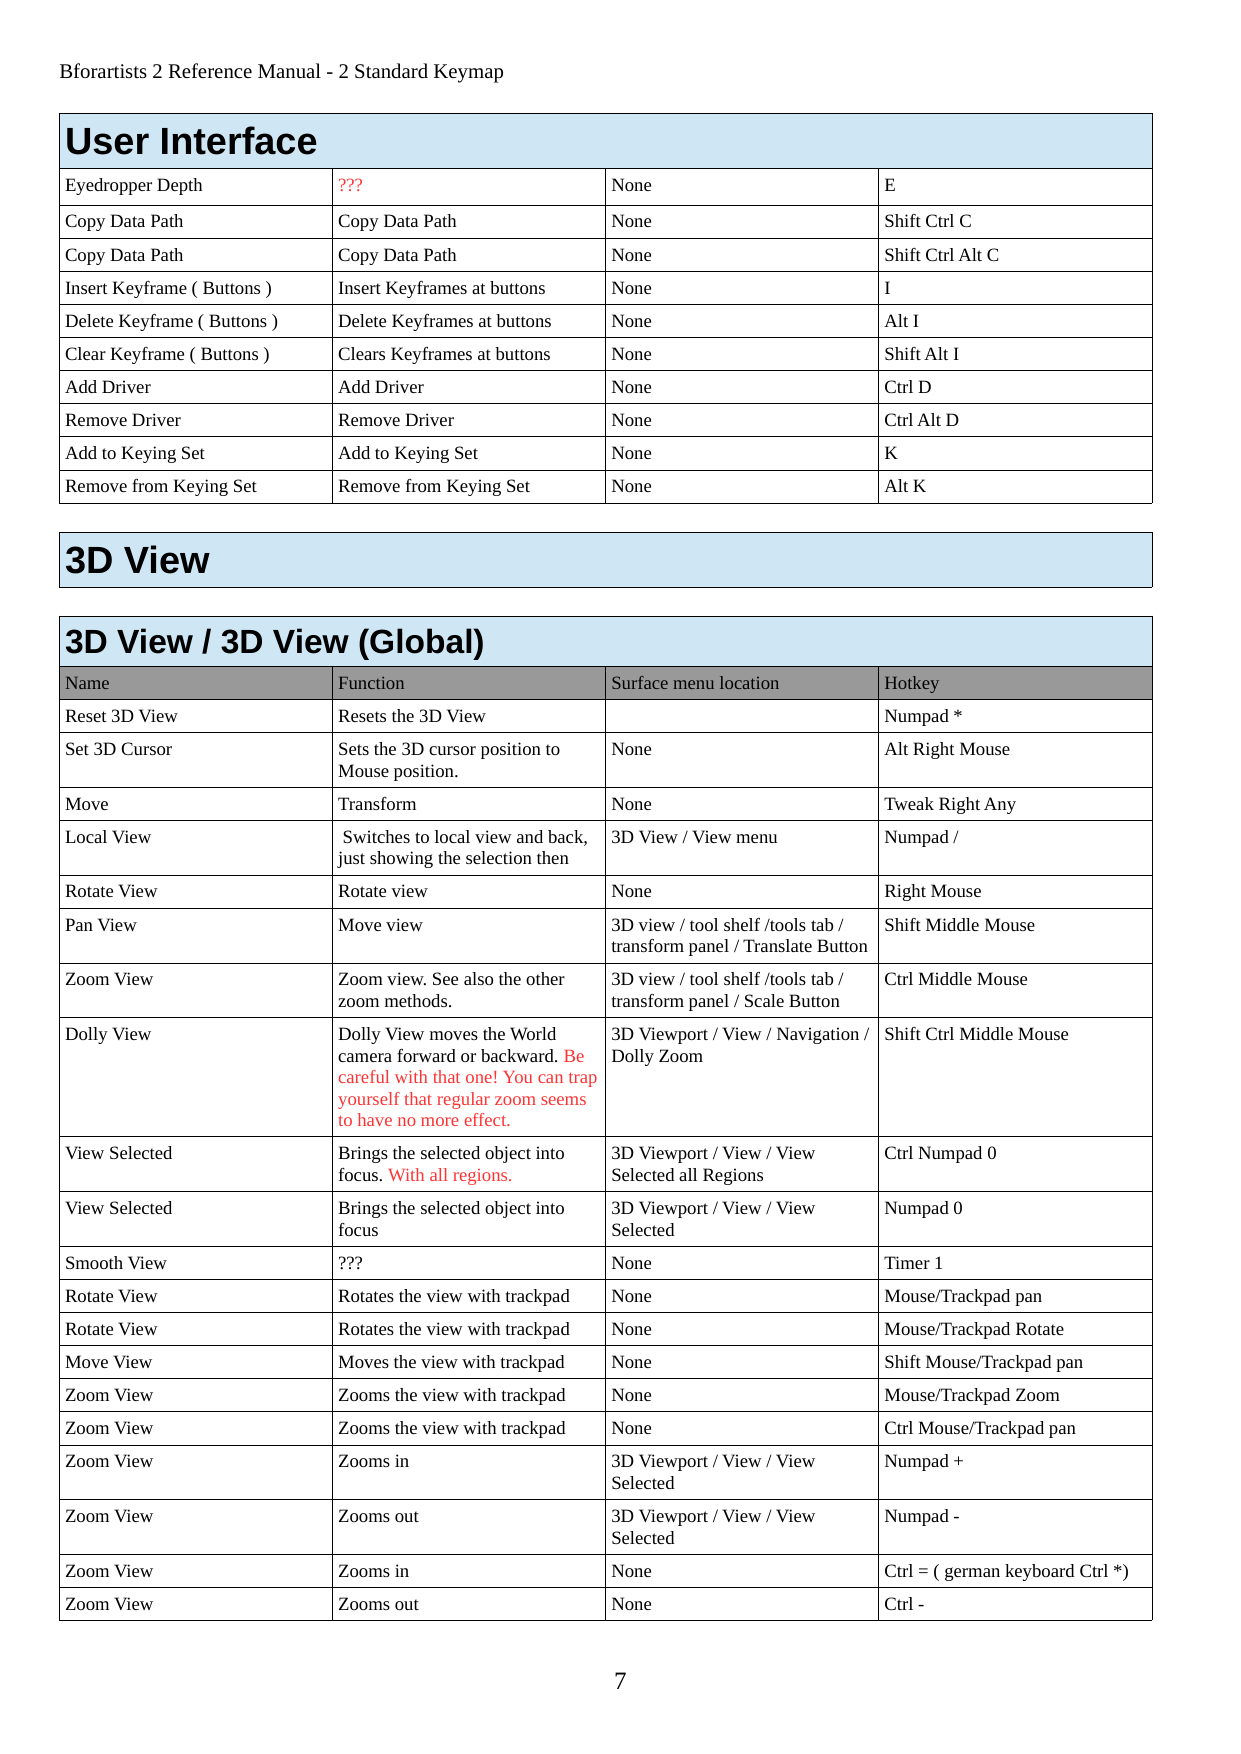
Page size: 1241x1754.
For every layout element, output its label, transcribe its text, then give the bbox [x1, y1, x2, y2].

table_cell Zooms the view with trackpad [333, 1412, 605, 1444]
table_cell None [606, 338, 878, 370]
table_cell Copy Data Path [60, 206, 332, 238]
table_cell Ctrl Numpad 0 [879, 1137, 1152, 1191]
table_cell Remove from Keying Set [333, 471, 605, 503]
table_cell None [606, 1588, 878, 1620]
table_cell Numpad 0 [879, 1192, 1152, 1246]
table_cell Insert Keyframe ( Buttons ) [60, 272, 332, 304]
table_cell Rotate View [60, 1313, 332, 1345]
table_cell Add Driver [333, 371, 605, 403]
table_cell Ctrl Middle Mouse [879, 964, 1152, 1017]
table_cell Ctrl D [879, 371, 1152, 403]
table_cell Zoom View [60, 1446, 332, 1499]
table_cell Move [60, 788, 332, 820]
table_cell None [606, 206, 878, 238]
table_cell Move view [333, 909, 605, 962]
table_cell Ctrl = ( german keyboard Ctrl *) [879, 1555, 1152, 1587]
table_cell Mouse/Trackpad Rotate [879, 1313, 1152, 1345]
table_cell Rotates the view with trackpad [333, 1313, 605, 1345]
table_cell Shift Alt I [879, 338, 1152, 370]
table_cell Delete Keyframes at buttons [333, 305, 605, 337]
table_cell ??? [333, 1247, 605, 1279]
table_cell None [606, 305, 878, 337]
table_cell None [606, 733, 878, 787]
table_cell Ctrl Mouse/Trackpad pan [879, 1412, 1152, 1444]
table_cell 3D View / View menu [606, 821, 878, 874]
table_cell None [606, 788, 878, 820]
table_cell Right Mouse [879, 876, 1152, 908]
table_cell None [606, 1412, 878, 1444]
table_cell Copy Data Path [60, 239, 332, 271]
table_cell Zooms in [333, 1555, 605, 1587]
table_cell K [879, 437, 1152, 469]
table_cell Rotate view [333, 876, 605, 908]
table_cell None [606, 876, 878, 908]
table_cell Mouse/Trackpad pan [879, 1280, 1152, 1312]
table_cell Brings the selected object into focus. With all regions. [333, 1137, 605, 1191]
table_cell Delete Keyframe ( Buttons ) [60, 305, 332, 337]
table_cell Numpad - [879, 1500, 1152, 1554]
table_cell Zoom View [60, 1555, 332, 1587]
table_cell Shift Ctrl Alt C [879, 239, 1152, 271]
table_header 3D View [60, 533, 1152, 587]
table_cell Name [60, 667, 332, 699]
table_cell Zoom View [60, 964, 332, 1017]
table_cell Rotate View [60, 876, 332, 908]
table_cell View Selected [60, 1137, 332, 1191]
table_cell Rotates the view with trackpad [333, 1280, 605, 1312]
table_cell Moves the view with trackpad [333, 1346, 605, 1378]
table_cell Copy Data Path [333, 206, 605, 238]
table_cell None [606, 1346, 878, 1378]
table_cell Remove Driver [60, 404, 332, 436]
table_cell Surface menu location [606, 667, 878, 699]
table_cell Move View [60, 1346, 332, 1378]
table_cell Copy Data Path [333, 239, 605, 271]
table_cell Zoom View [60, 1588, 332, 1620]
table_cell None [606, 1313, 878, 1345]
table_cell Eyedropper Depth [60, 169, 332, 204]
table_cell None [606, 239, 878, 271]
table_cell Clear Keyframe ( Buttons ) [60, 338, 332, 370]
table_cell [606, 700, 878, 732]
table_cell ??? [333, 169, 605, 204]
table_cell Shift Middle Mouse [879, 909, 1152, 962]
table_cell Remove from Keying Set [60, 471, 332, 503]
table_cell Timer 1 [879, 1247, 1152, 1279]
table_cell Transform [333, 788, 605, 820]
table_cell Zoom View [60, 1379, 332, 1411]
table_cell Zoom View [60, 1412, 332, 1444]
table_cell None [606, 437, 878, 469]
table_cell E [879, 169, 1152, 204]
table_cell Add to Keying Set [333, 437, 605, 469]
table_cell None [606, 404, 878, 436]
table_cell Reset 3D View [60, 700, 332, 732]
table_cell Shift Ctrl Middle Mouse [879, 1018, 1152, 1136]
table_cell Zooms in [333, 1446, 605, 1499]
table_cell Zoom view. See also the other zoom methods. [333, 964, 605, 1017]
table_cell Ctrl - [879, 1588, 1152, 1620]
table_cell Insert Keyframes at buttons [333, 272, 605, 304]
table_cell None [606, 1247, 878, 1279]
table_cell Shift Ctrl C [879, 206, 1152, 238]
table_header 3D View / 3D View (Global) [60, 617, 1152, 666]
table_cell None [606, 272, 878, 304]
table_cell Local View [60, 821, 332, 874]
table_cell Rotate View [60, 1280, 332, 1312]
table_cell Numpad + [879, 1446, 1152, 1499]
table_cell Set 3D Cursor [60, 733, 332, 787]
table_cell Ctrl Alt D [879, 404, 1152, 436]
table_cell Add to Keying Set [60, 437, 332, 469]
table_header User Interface [60, 114, 1152, 168]
table_cell I [879, 272, 1152, 304]
table_cell 3D Viewport / View / View Selected [606, 1192, 878, 1246]
table_cell Zoom View [60, 1500, 332, 1554]
table_cell Zooms out [333, 1588, 605, 1620]
table_cell None [606, 169, 878, 204]
table_cell None [606, 471, 878, 503]
table_cell Numpad / [879, 821, 1152, 874]
table_cell Zooms out [333, 1500, 605, 1554]
table_cell Sets the 3D cursor position to Mouse position. [333, 733, 605, 787]
table_cell None [606, 1555, 878, 1587]
table_cell Zooms the view with trackpad [333, 1379, 605, 1411]
table_cell Smooth View [60, 1247, 332, 1279]
table_cell 3D Viewport / View / View Selected [606, 1446, 878, 1499]
table_cell Remove Driver [333, 404, 605, 436]
table_cell Dolly View moves the World camera forward or backward. Be careful with that one! You can trap yourself that regular zoom seems to have no more effect. [333, 1018, 605, 1136]
table_cell Brings the selected object into focus [333, 1192, 605, 1246]
table_cell Clears Keyframes at buttons [333, 338, 605, 370]
table_cell None [606, 371, 878, 403]
table_cell Dolly View [60, 1018, 332, 1136]
table_cell Alt I [879, 305, 1152, 337]
table_cell Switches to local view and back, just showing the selection then [333, 821, 605, 874]
table_cell None [606, 1280, 878, 1312]
table_cell None [606, 1379, 878, 1411]
table_cell Function [333, 667, 605, 699]
table_cell Alt K [879, 471, 1152, 503]
table_cell Mouse/Trackpad Zoom [879, 1379, 1152, 1411]
table_cell 3D Viewport / View / View Selected [606, 1500, 878, 1554]
table_cell View Selected [60, 1192, 332, 1246]
table_cell 3D view / tool shelf /tools tab / transform panel / Translate Button [606, 909, 878, 962]
table_cell Pan View [60, 909, 332, 962]
table_cell Shift Mouse/Trackpad pan [879, 1346, 1152, 1378]
table_cell Numpad * [879, 700, 1152, 732]
table_cell Resets the 3D View [333, 700, 605, 732]
table_cell Hotkey [879, 667, 1152, 699]
table_cell 3D view / tool shelf /tools tab / transform panel / Scale Button [606, 964, 878, 1017]
table_cell 3D Viewport / View / Navigation / Dolly Zoom [606, 1018, 878, 1136]
table_cell 3D Viewport / View / View Selected all Regions [606, 1137, 878, 1191]
table_cell Tweak Right Any [879, 788, 1152, 820]
table_cell Alt Right Mouse [879, 733, 1152, 787]
table_cell Add Driver [60, 371, 332, 403]
